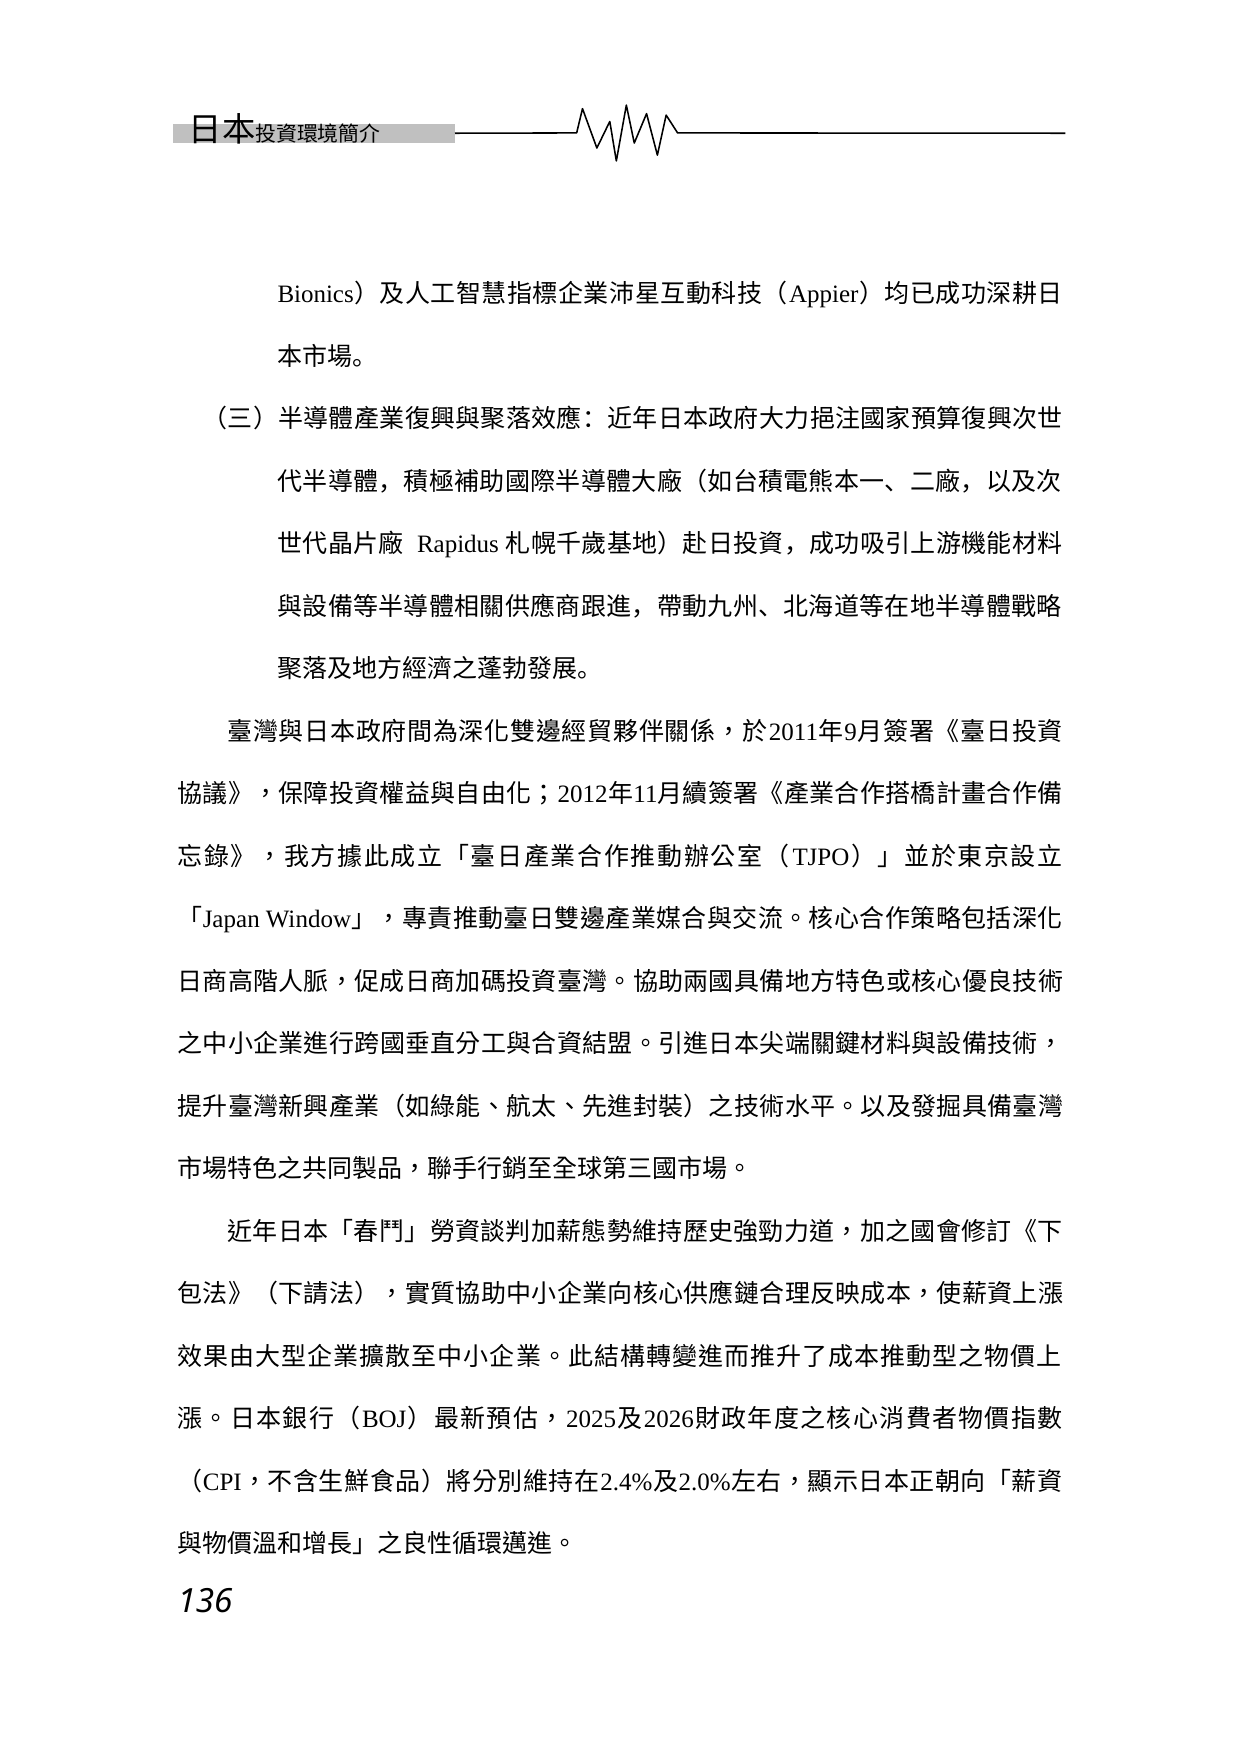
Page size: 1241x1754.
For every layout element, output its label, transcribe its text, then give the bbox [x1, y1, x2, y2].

text （三）半導體產業復興與聚落效應：近年日本政府大力挹注國家預算復興次世代半導體，積極補助國際半導體大廠（如台積電熊本一、二廠，以及次世代晶片廠 Rapidus 札幌千歲基地）赴日投資，成功吸引上游機能材料與設備等半導體相關供應商跟進，帶動九州、北海道等在地半導體戰略聚落及地方經濟之蓬勃發展。 [202, 375, 1063, 688]
text Bionics）及人工智慧指標企業沛星互動科技（Appier）均已成功深耕日本市場。 [202, 250, 1063, 375]
text 臺灣與日本政府間為深化雙邊經貿夥伴關係，於2011年9月簽署《臺日投資協議》，保障投資權益與自由化；2012年11月續簽署《產業合作搭橋計畫合作備忘錄》，我方據此成立「臺日產業合作推動辦公室（TJPO）」並於東京設立「Japan Window」，專責推動臺日雙邊產業媒合與交流。核心合作策略包括深化日商高階人脈，促成日商加碼投資臺灣。協助兩國具備地方特色或核心優良技術之中小企業進行跨國垂直分工與合資結盟。引進日本尖端關鍵材料與設備技術，提升臺灣新興產業（如綠能、航太、先進封裝）之技術水平。以及發掘具備臺灣市場特色之共同製品，聯手行銷至全球第三國市場。 [177, 688, 1063, 1188]
text 近年日本「春鬥」勞資談判加薪態勢維持歷史強勁力道，加之國會修訂《下包法》（下請法），實質協助中小企業向核心供應鏈合理反映成本，使薪資上漲效果由大型企業擴散至中小企業。此結構轉變進而推升了成本推動型之物價上漲。日本銀行（BOJ）最新預估，2025及2026財政年度之核心消費者物價指數（CPI，不含生鮮食品）將分別維持在2.4%及2.0%左右，顯示日本正朝向「薪資與物價溫和增長」之良性循環邁進。 [177, 1188, 1063, 1563]
